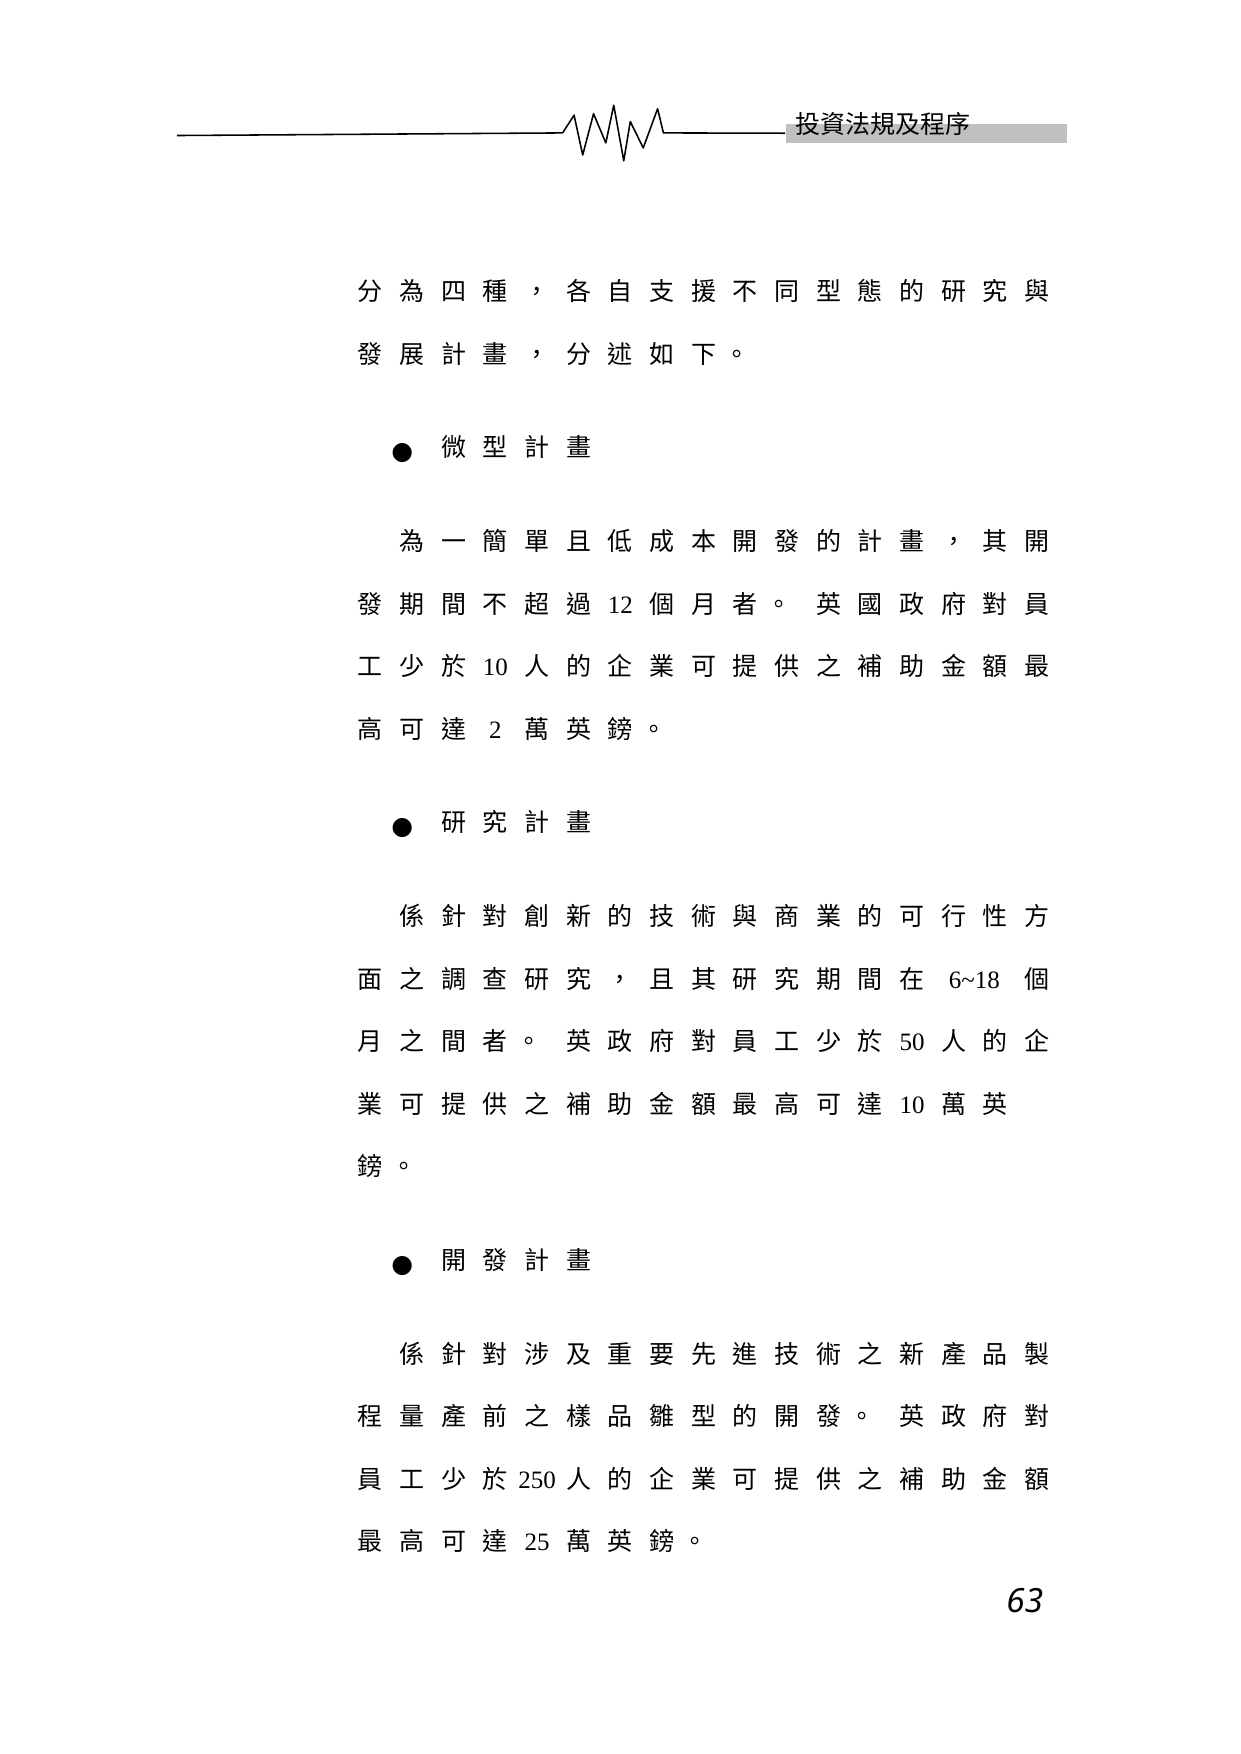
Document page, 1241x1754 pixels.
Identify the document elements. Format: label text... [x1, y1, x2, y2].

text 係針對創新的技術與商業的可行性方面之調查研究，且其研究期間在6~18個月之間者。英政府對員工少於50人的企業可提供之補助金額最高可達10萬英鎊。 [330, 875, 1058, 1188]
list 開發計畫 [380, 1188, 1058, 1313]
text 為一簡單且低成本開發的計畫，其開發期間不超過12個月者。英國政府對員工少於10人的企業可提供之補助金額最高可達2萬英鎊。 [330, 500, 1058, 750]
list 研究計畫 [380, 750, 1058, 875]
list 微型計畫 [380, 375, 1058, 500]
text 分為四種，各自支援不同型態的研究與發展計畫，分述如下。 [330, 250, 1058, 375]
text 係針對涉及重要先進技術之新產品製程量產前之樣品雛型的開發。英政府對員工少於250人的企業可提供之補助金額最高可達25萬英鎊。 [330, 1313, 1058, 1563]
